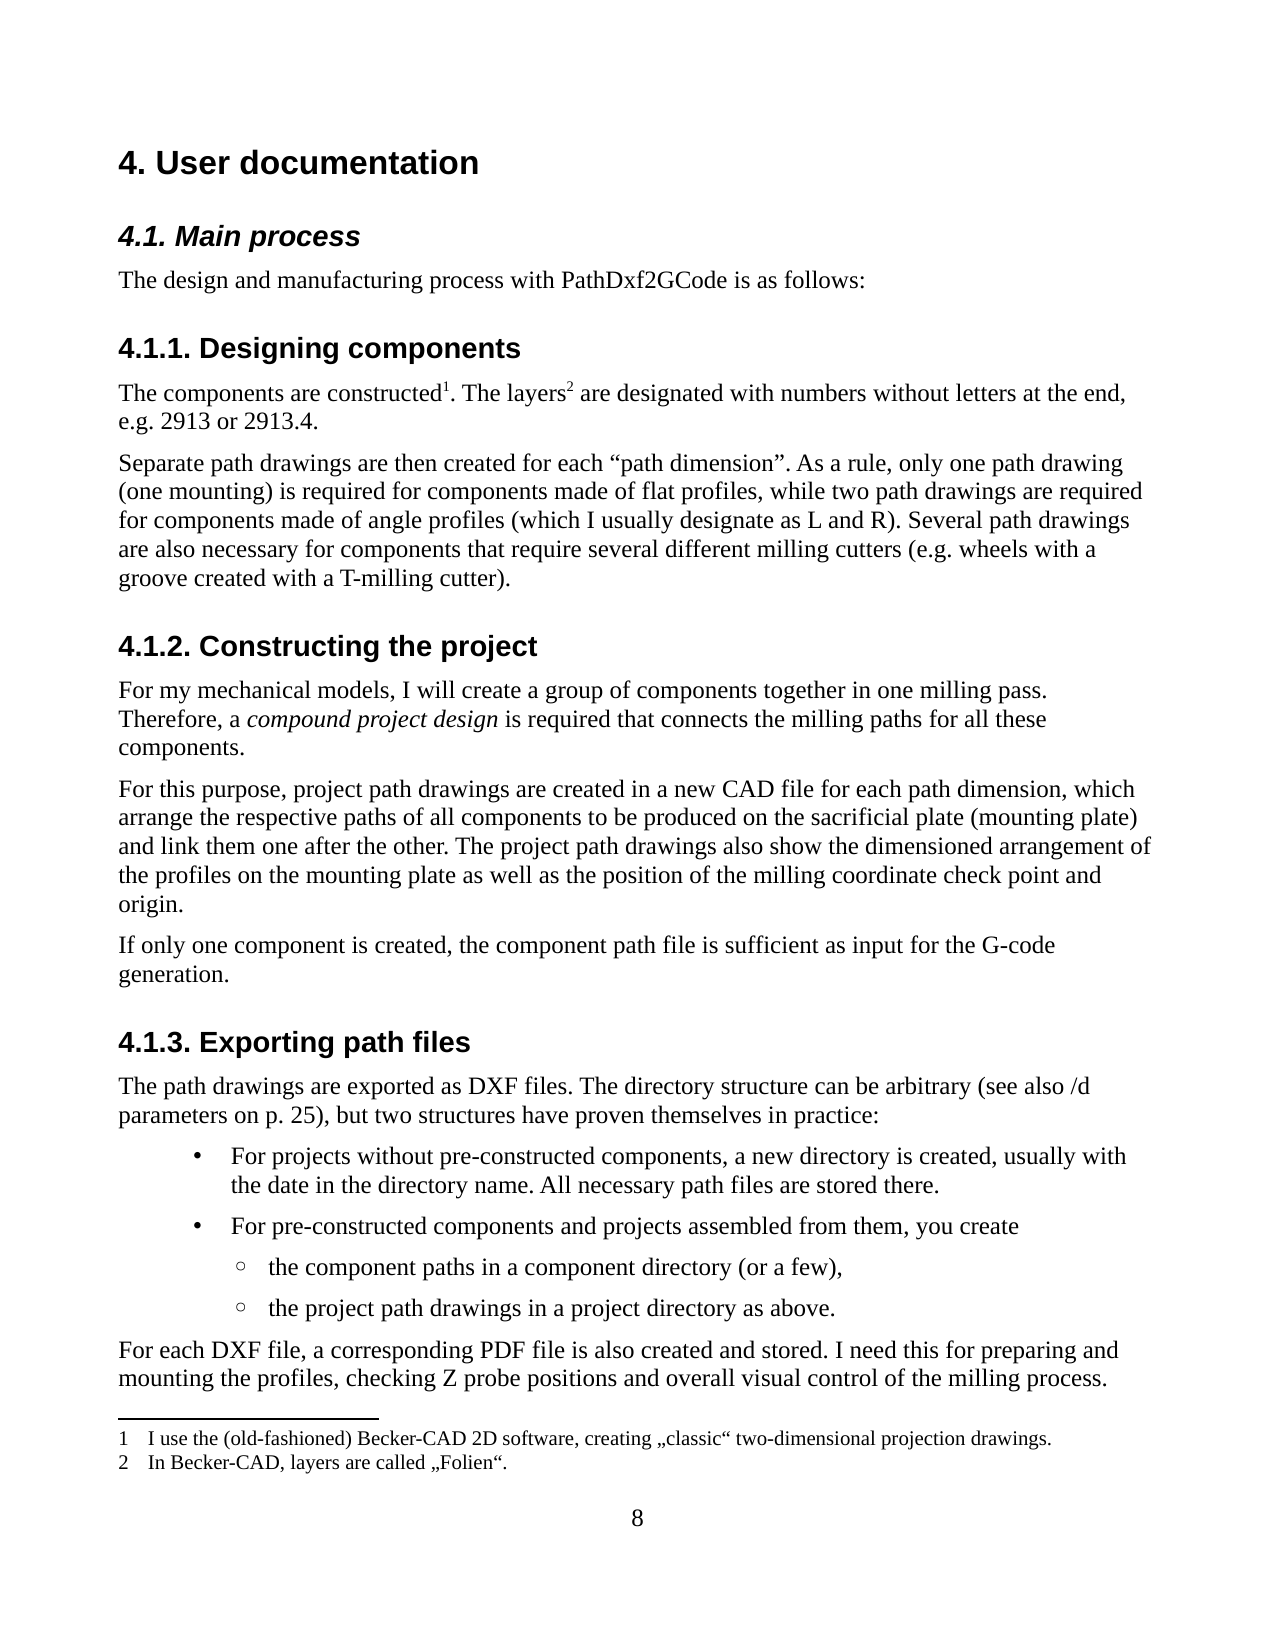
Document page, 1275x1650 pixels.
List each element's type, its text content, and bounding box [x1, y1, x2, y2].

text For my mechanical models, I will create a group of components together in one milling pass. Therefore, a compound project design is required that connects the milling paths for all these components. [118, 675, 1157, 761]
text Separate path drawings are then created for each “path dimension”. As a rule, only one path drawing (one mounting) is required for components made of flat profiles, while two path drawings are required for components made of angle profiles (which I usually designate as L and R). Several path drawings are also necessary for components that require several different milling cutters (e.g. wheels with a groove created with a T-milling cutter). [118, 448, 1157, 591]
text For each DXF file, a corresponding PDF file is also created and stored. I need this for preparing and mounting the profiles, checking Z probe positions and overall visual control of the milling process. [118, 1335, 1157, 1392]
text If only one component is created, the component path file is sufficient as input for the G-code generation. [118, 930, 1157, 987]
list For projects without pre-constructed components, a new directory is created, usually with the date in the directory name. All necessary path files are stored there. [193, 1141, 1157, 1198]
text The path drawings are exported as DXF files. The directory structure can be arbitrary (see also /d parameters on p. 25), but two structures have proven themselves in practice: [118, 1071, 1157, 1128]
list For pre-constructed components and projects assembled from them, you create [193, 1211, 1157, 1240]
list the project path drawings in a project directory as above. [231, 1293, 1157, 1322]
subtitle 4.1.3. Exporting path files [118, 1025, 1157, 1058]
subtitle 4.1.2. Constructing the project [118, 629, 1157, 662]
text The design and manufacturing process with PathDxf2GCode is as follows: [118, 265, 1157, 294]
text The components are constructed. The layers are designated with numbers without letters at the end, e.g. 2913 or 2913.4. [118, 378, 1157, 435]
text I use the (old-fashioned) Becker-CAD 2D software, creating „classic“ two-dimensional projection drawings. [118, 1426, 1157, 1449]
subtitle 4.1.1. Designing components [118, 332, 1157, 365]
list the component paths in a component directory (or a few), [231, 1252, 1157, 1281]
text In Becker-CAD, layers are called „Folien“. [118, 1449, 1157, 1474]
text For this purpose, project path drawings are created in a new CAD file for each path dimension, which arrange the respective paths of all components to be produced on the sacrificial plate (mounting plate) and link them one after the other. The project path drawings also show the dimensioned arrangement of the profiles on the mounting plate as well as the position of the milling coordinate check point and origin. [118, 774, 1157, 917]
subtitle 4.1. Main process [118, 219, 1157, 253]
subtitle 4. User documentation [118, 143, 1157, 182]
